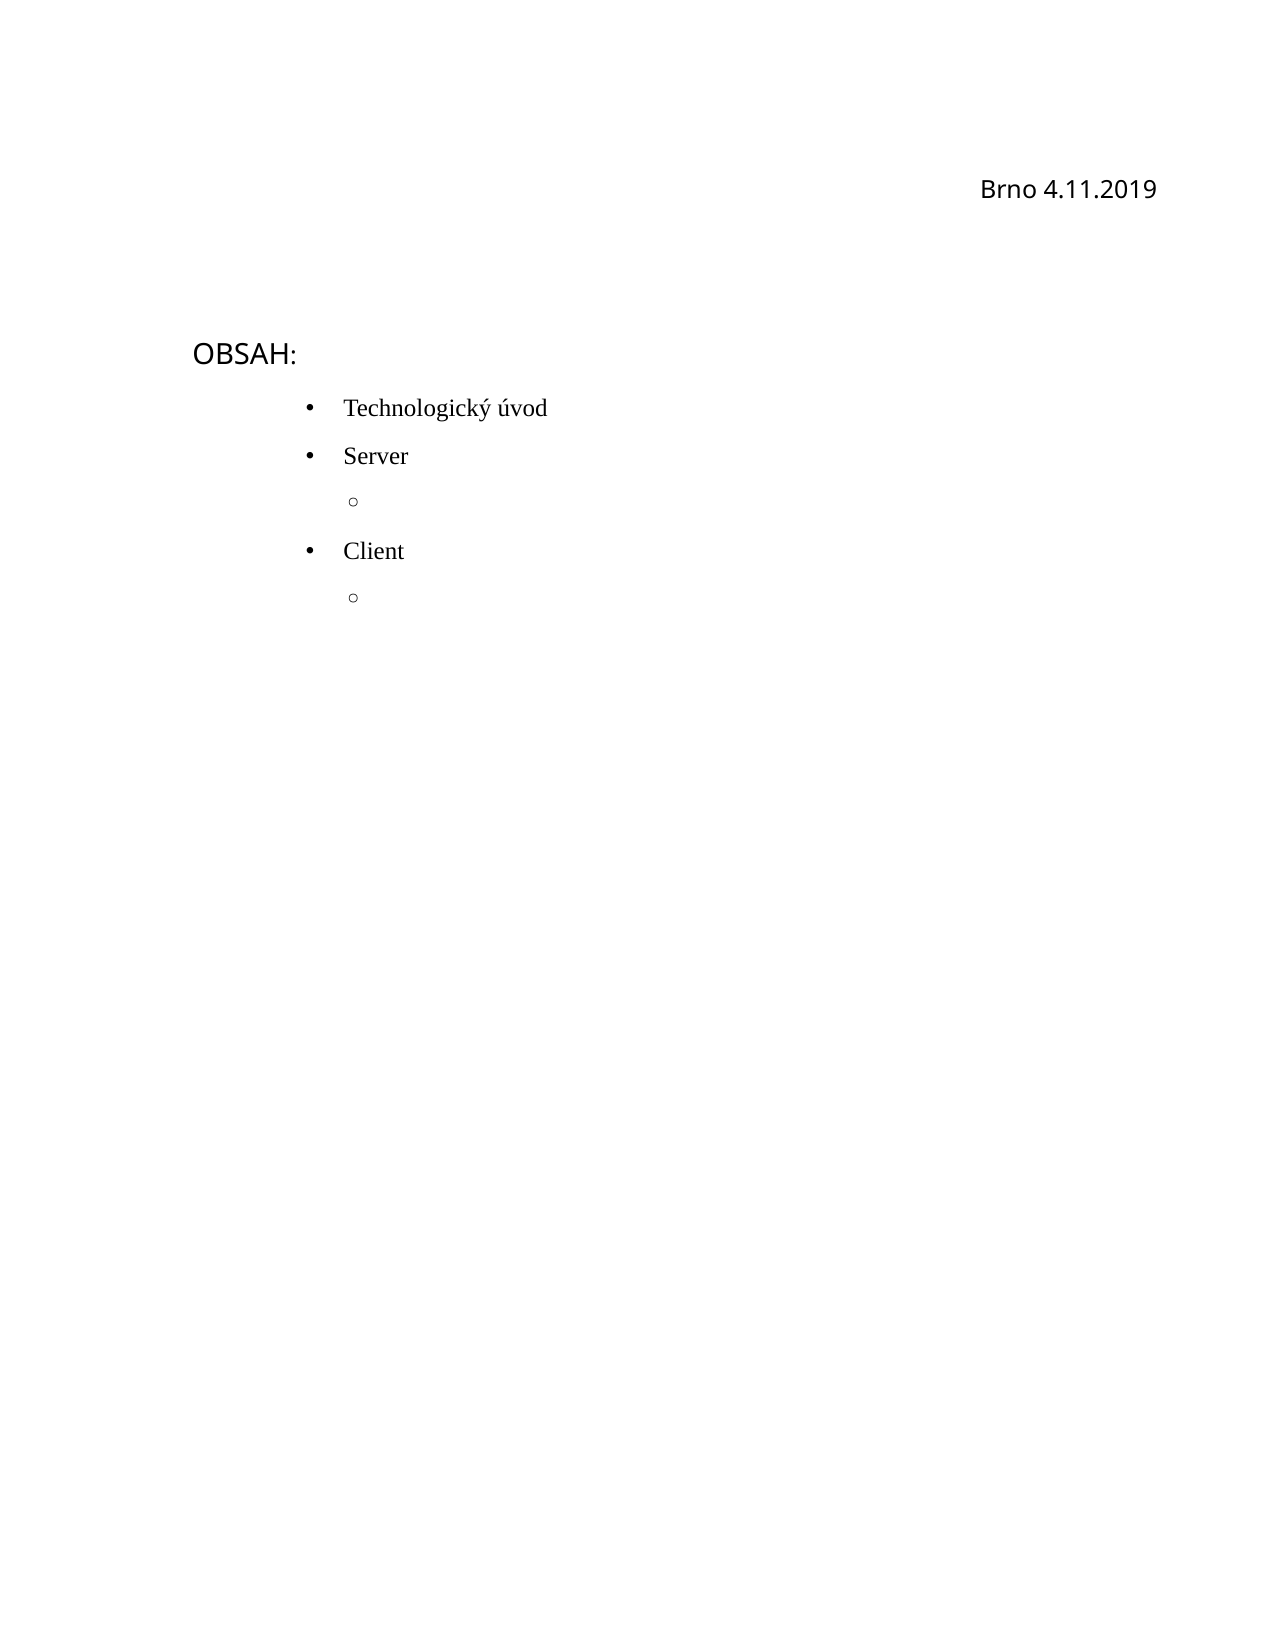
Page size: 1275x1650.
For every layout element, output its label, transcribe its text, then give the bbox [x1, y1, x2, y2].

list Technologický úvod [306, 393, 1157, 422]
list Server [306, 441, 1157, 470]
text Brno 4.11.2019 [118, 172, 1157, 206]
list Client [306, 536, 1157, 565]
text OBSAH: [118, 333, 1157, 373]
